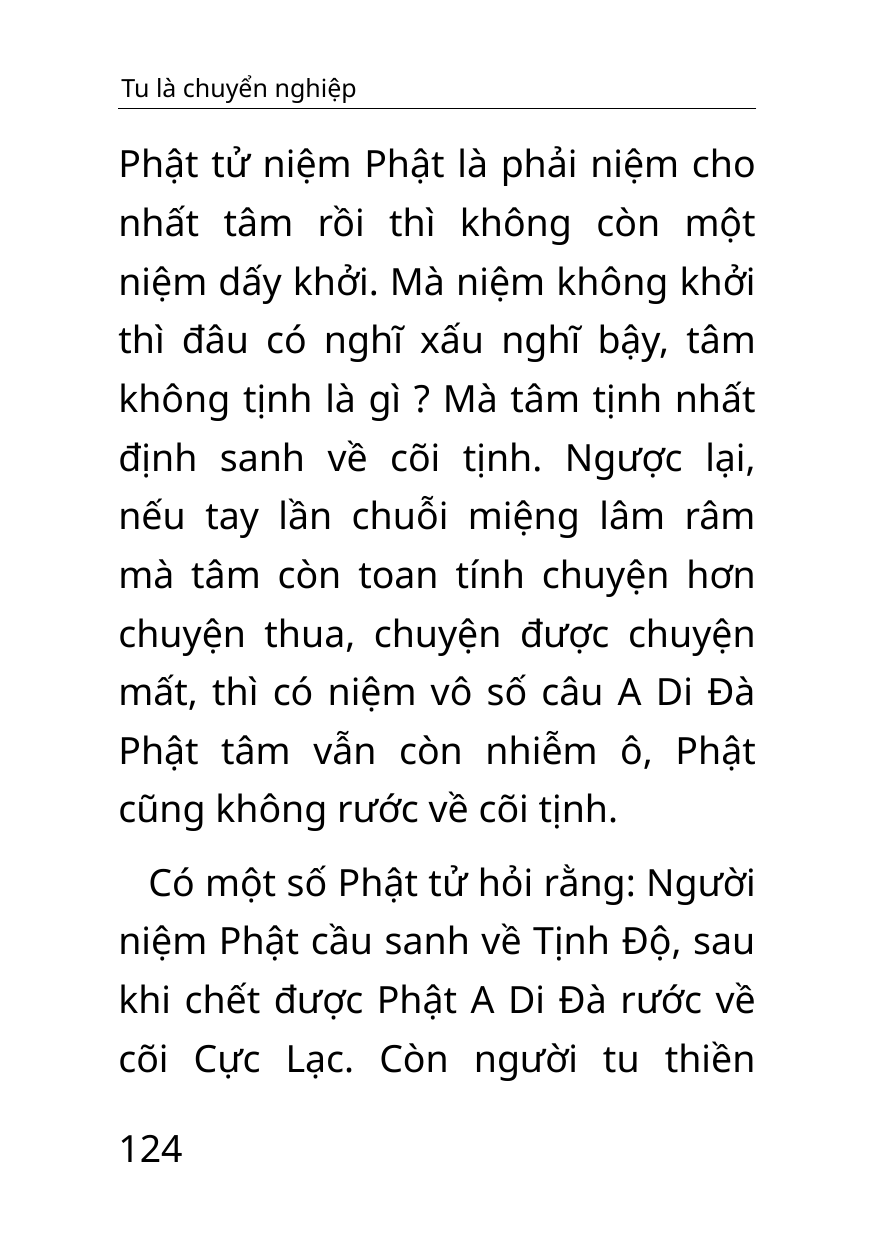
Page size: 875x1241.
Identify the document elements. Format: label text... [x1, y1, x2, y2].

text Phật tử niệm Phật là phải niệm cho nhất tâm rồi thì không còn một niệm dấy khởi. Mà niệm không khởi thì đâu có nghĩ xấu nghĩ bậy, tâm không tịnh là gì ? Mà tâm tịnh nhất định sanh về cõi tịnh. Ngược lại, nếu tay lần chuỗi miệng lâm râm mà tâm còn toan tính chuyện hơn chuyện thua, chuyện được chuyện mất, thì có niệm vô số câu A Di Đà Phật tâm vẫn còn nhiễm ô, Phật cũng không rước về cõi tịnh. [118, 138, 756, 834]
text Có một số Phật tử hỏi rằng: Người niệm Phật cầu sanh về Tịnh Độ, sau khi chết được Phật A Di Đà rước về cõi Cực Lạc. Còn người tu thiền [118, 856, 756, 1083]
